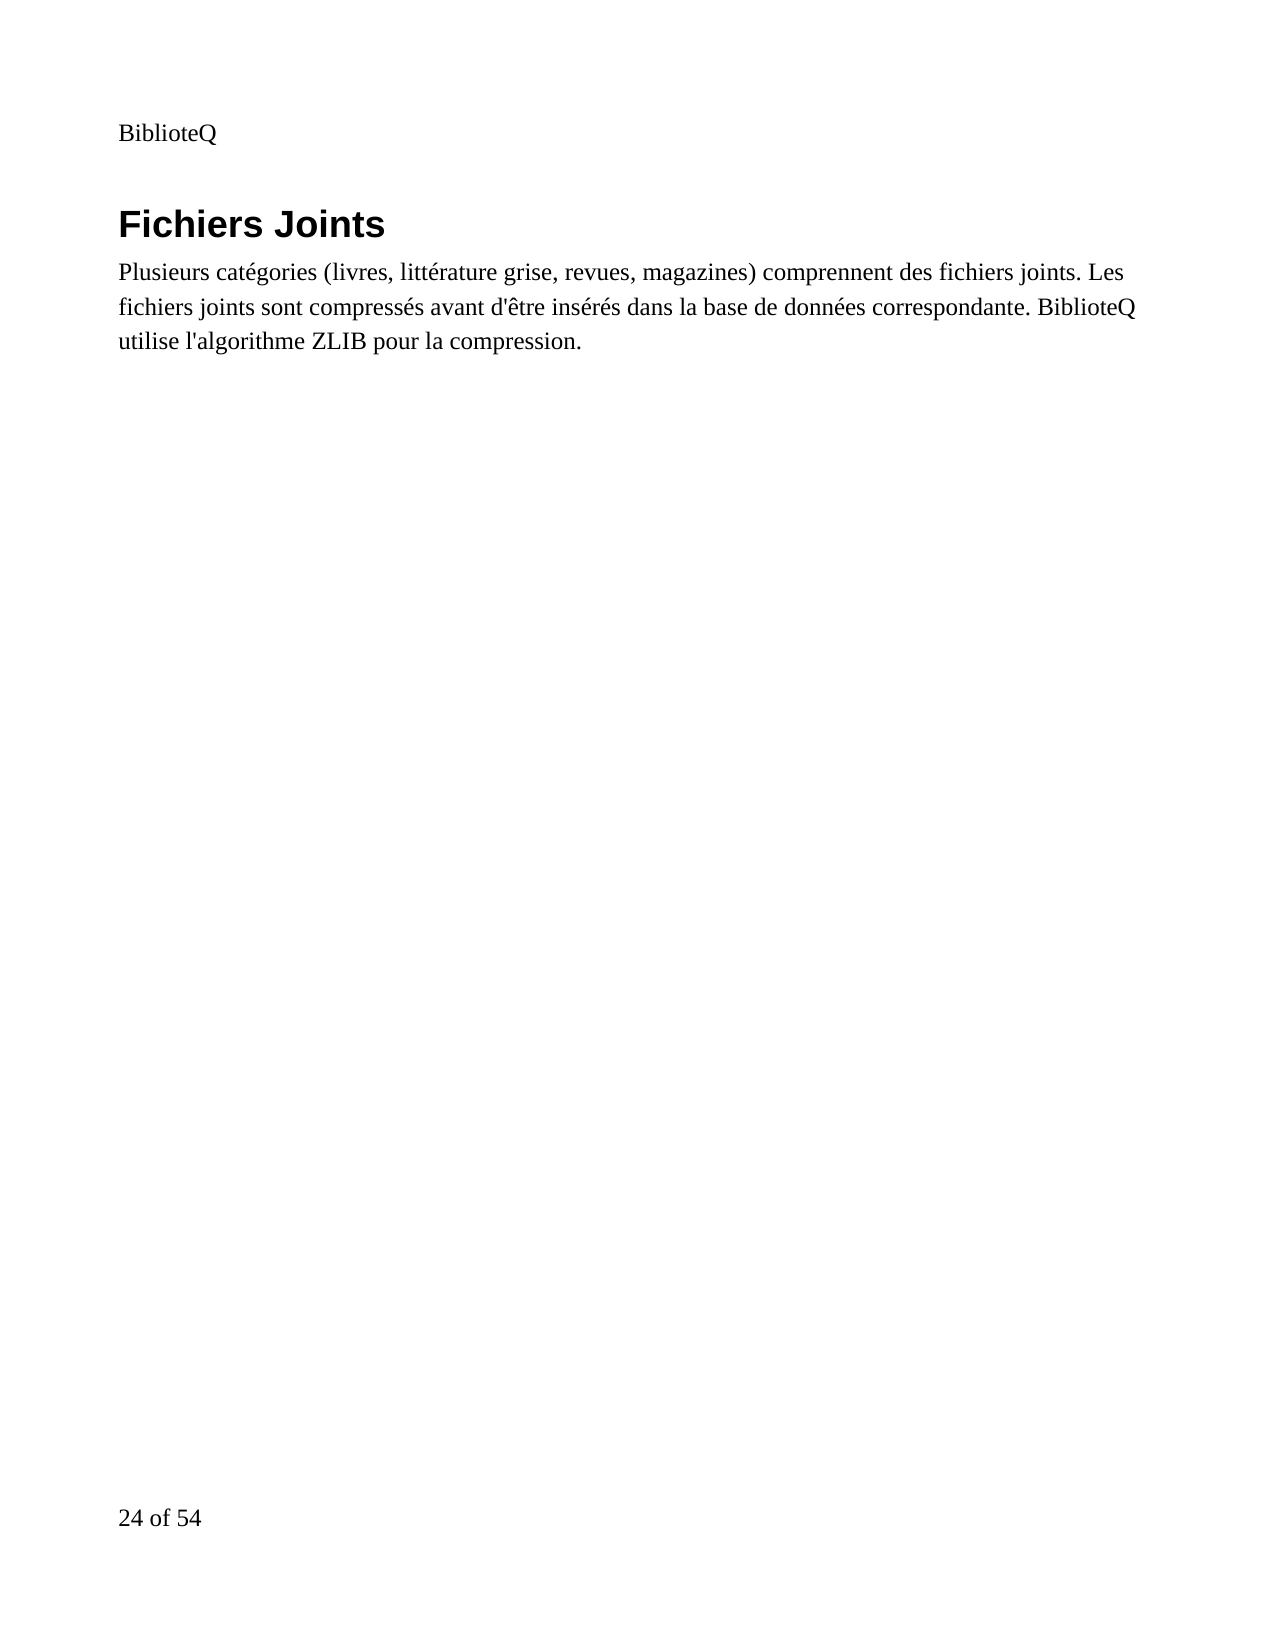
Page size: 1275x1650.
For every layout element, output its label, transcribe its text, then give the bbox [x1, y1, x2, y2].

subtitle Fichiers Joints [118, 201, 1157, 245]
text Plusieurs catégories (livres, littérature grise, revues, magazines) comprennent des fichiers joints. Les fichiers joints sont compressés avant d'être insérés dans la base de données correspondante. BiblioteQ utilise l'algorithme ZLIB pour la compression. [118, 257, 1157, 355]
